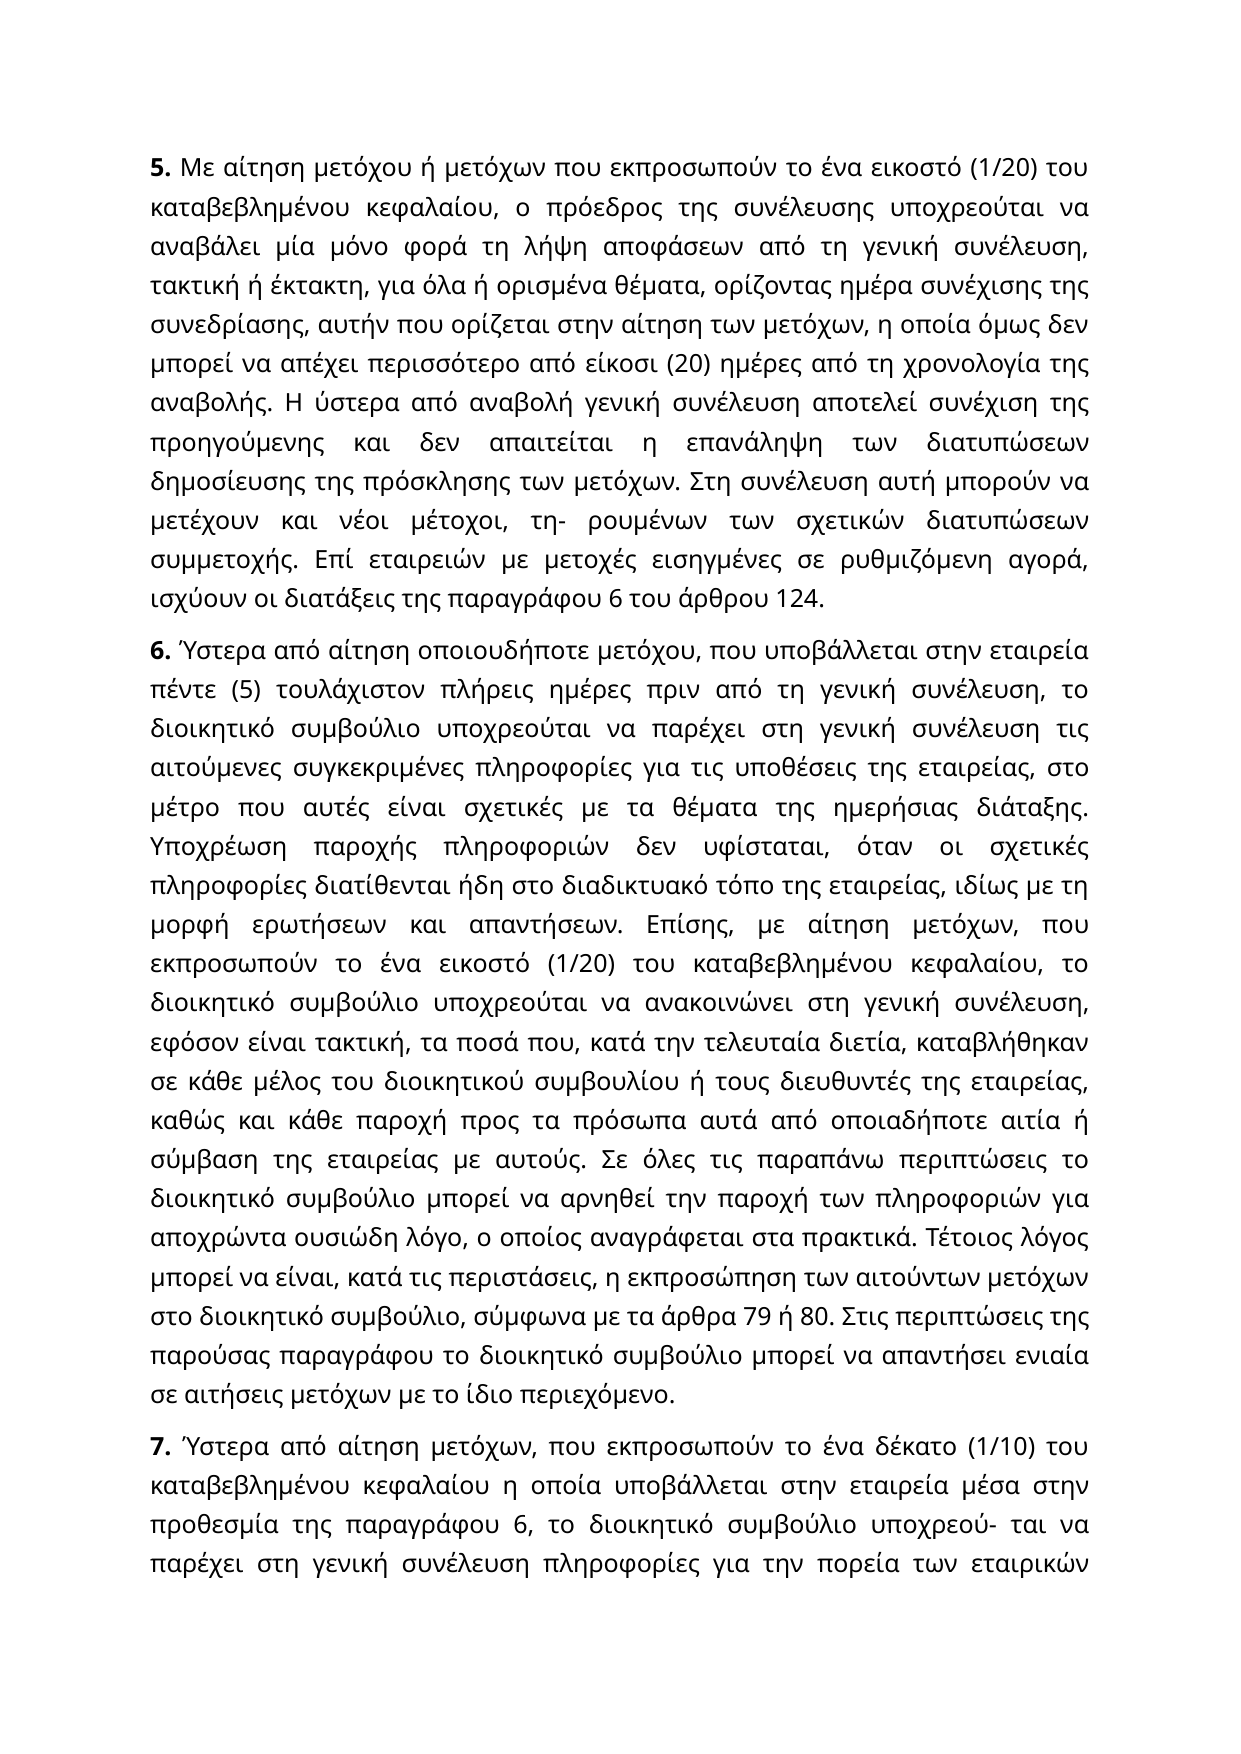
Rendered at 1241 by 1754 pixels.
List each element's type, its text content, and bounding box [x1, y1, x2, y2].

text 5. Με αίτηση μετόχου ή μετόχων που εκπροσωπούν το ένα εικοστό (1/20) του καταβεβλημένου κεφαλαίου, ο πρόεδρος της συνέλευσης υποχρεούται να αναβάλει μία μόνο φορά τη λήψη αποφάσεων από τη γενική συνέλευση, τακτική ή έκτακτη, για όλα ή ορισμένα θέματα, ορίζοντας ημέρα συνέχισης της συνεδρίασης, αυτήν που ορίζεται στην αίτηση των μετόχων, η οποία όμως δεν μπορεί να απέχει περισσότερο από είκοσι (20) ημέρες από τη χρονολογία της αναβολής. Η ύστερα από αναβολή γενική συνέλευση αποτελεί συνέχιση της προηγούμενης και δεν απαιτείται η επανάληψη των διατυπώσεων δημοσίευσης της πρόσκλησης των μετόχων. Στη συνέλευση αυτή μπορούν να μετέχουν και νέοι μέτοχοι, τη- ρουμένων των σχετικών διατυπώσεων συμμετοχής. Επί εταιρειών με μετοχές εισηγμένες σε ρυθμιζόμενη αγορά, ισχύουν οι διατάξεις της παραγράφου 6 του άρθρου 124. [150, 150, 1090, 615]
text 6. Ύστερα από αίτηση οποιουδήποτε μετόχου, που υποβάλλεται στην εταιρεία πέντε (5) τουλάχιστον πλήρεις ημέρες πριν από τη γενική συνέλευση, το διοικητικό συμβούλιο υποχρεούται να παρέχει στη γενική συνέλευση τις αιτούμενες συγκεκριμένες πληροφορίες για τις υποθέσεις της εταιρείας, στο μέτρο που αυτές είναι σχετικές με τα θέματα της ημερήσιας διάταξης. Υποχρέωση παροχής πληροφοριών δεν υφίσταται, όταν οι σχετικές πληροφορίες διατίθενται ήδη στο διαδικτυακό τόπο της εταιρείας, ιδίως με τη μορφή ερωτήσεων και απαντήσεων. Επίσης, με αίτηση μετόχων, που εκπροσωπούν το ένα εικοστό (1/20) του καταβεβλημένου κεφαλαίου, το διοικητικό συμβούλιο υποχρεούται να ανακοινώνει στη γενική συνέλευση, εφόσον είναι τακτική, τα ποσά που, κατά την τελευταία διετία, καταβλήθηκαν σε κάθε μέλος του διοικητικού συμβουλίου ή τους διευθυντές της εταιρείας, καθώς και κάθε παροχή προς τα πρόσωπα αυτά από οποιαδήποτε αιτία ή σύμβαση της εταιρείας με αυτούς. Σε όλες τις παραπάνω περιπτώσεις το διοικητικό συμβούλιο μπορεί να αρνηθεί την παροχή των πληροφοριών για αποχρώντα ουσιώδη λόγο, ο οποίος αναγράφεται στα πρακτικά. Τέτοιος λόγος μπορεί να είναι, κατά τις περιστάσεις, η εκπροσώπηση των αιτούντων μετόχων στο διοικητικό συμβούλιο, σύμφωνα με τα άρθρα 79 ή 80. Στις περιπτώσεις της παρούσας παραγράφου το διοικητικό συμβούλιο μπορεί να απαντήσει ενιαία σε αιτήσεις μετόχων με το ίδιο περιεχόμενο. [150, 632, 1090, 1411]
text 7. Ύστερα από αίτηση μετόχων, που εκπροσωπούν το ένα δέκατο (1/10) του καταβεβλημένου κεφαλαίου η οποία υποβάλλεται στην εταιρεία μέσα στην προθεσμία της παραγράφου 6, το διοικητικό συμβούλιο υποχρεού- ται να παρέχει στη γενική συνέλευση πληροφορίες για την πορεία των εταιρικών [150, 1428, 1090, 1580]
